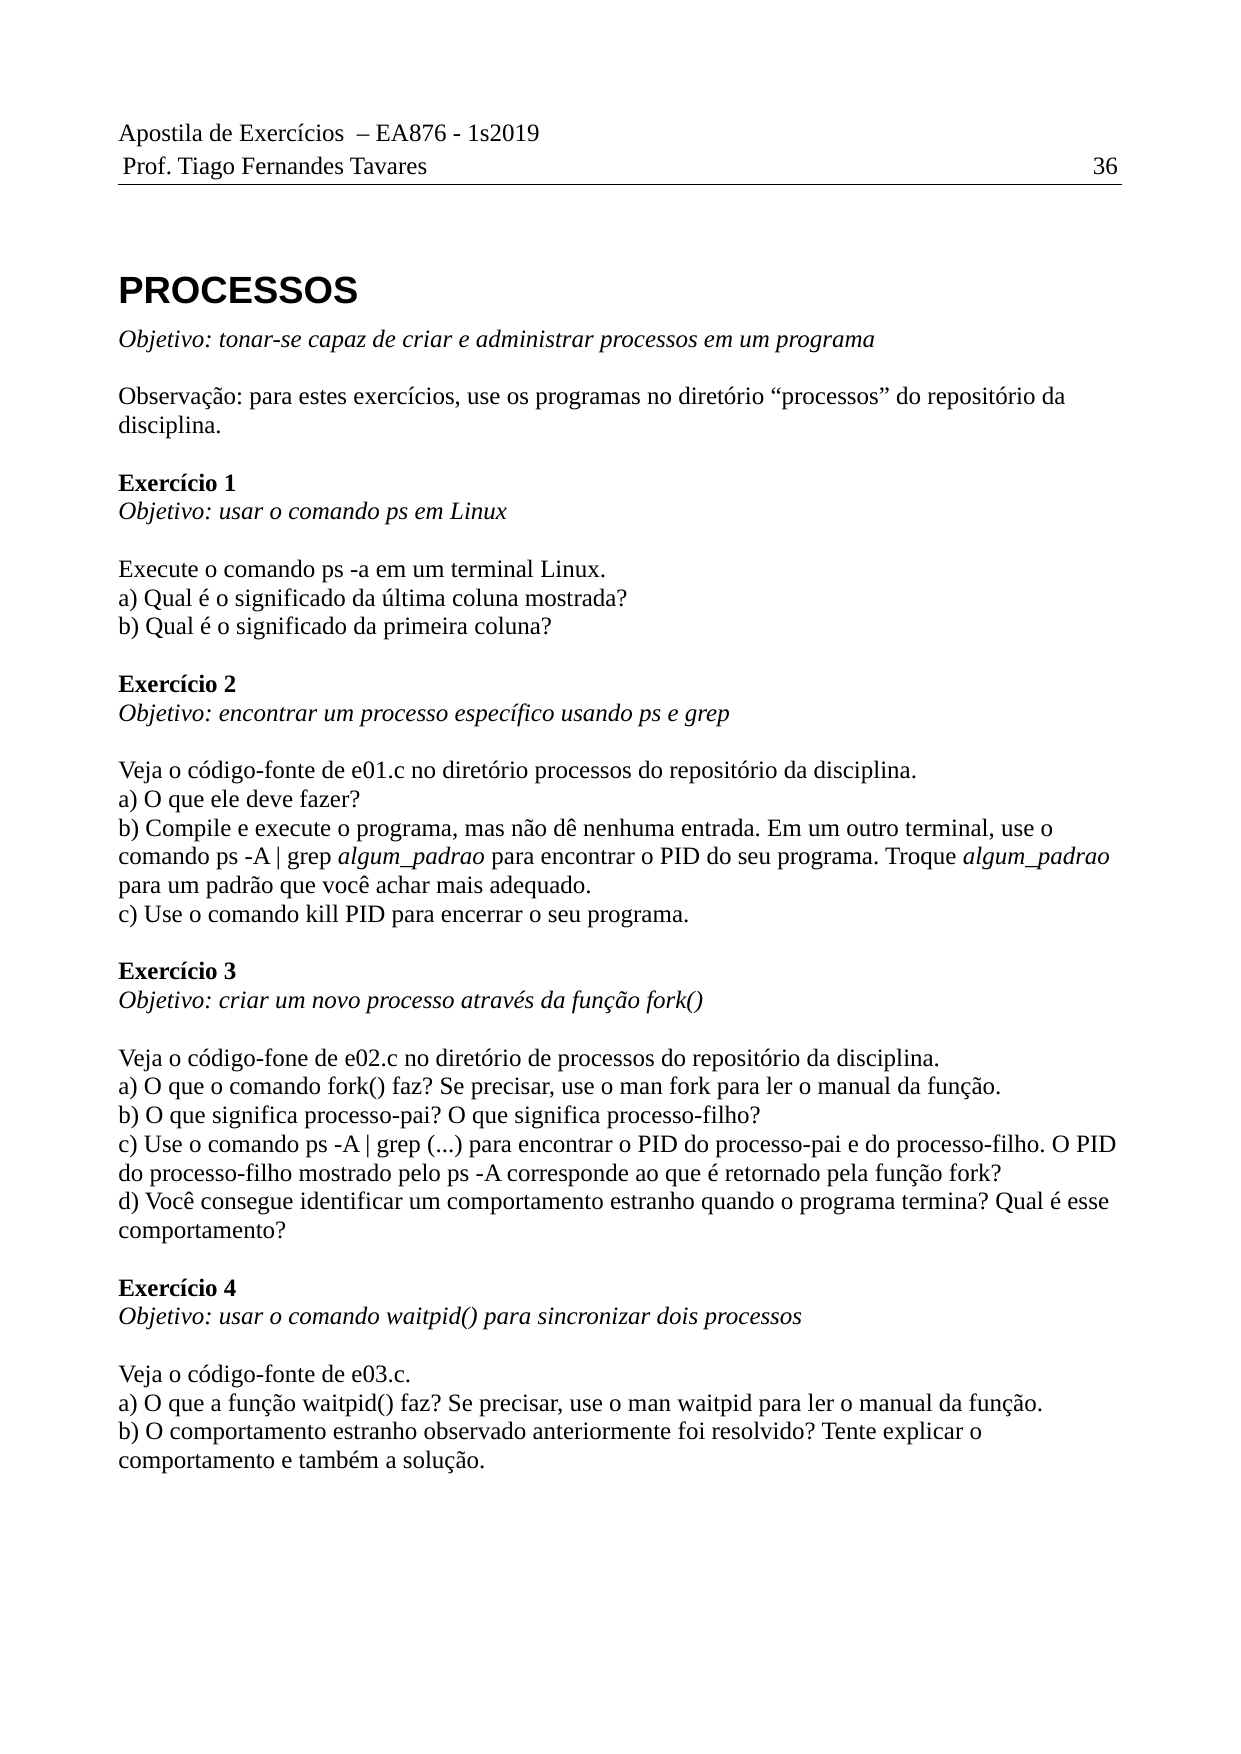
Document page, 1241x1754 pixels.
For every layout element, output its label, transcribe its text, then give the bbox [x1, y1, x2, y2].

text a) O que o comando fork() faz? Se precisar, use o man fork para ler o manual da função. [118, 1071, 1122, 1100]
text Exercício 2 [118, 669, 1122, 698]
subtitle PROCESSOS [118, 268, 1122, 311]
text Veja o código-fonte de e03.c. [118, 1359, 1122, 1388]
text Exercício 1 [118, 468, 1122, 496]
text Execute o comando ps -a em um terminal Linux. [118, 554, 1122, 583]
text b) Qual é o significado da primeira coluna? [118, 611, 1122, 640]
text Veja o código-fone de e02.c no diretório de processos do repositório da disciplina. [118, 1043, 1122, 1071]
text Objetivo: usar o comando waitpid() para sincronizar dois processos [118, 1301, 1122, 1330]
text b) Compile e execute o programa, mas não dê nenhuma entrada. Em um outro terminal, use o comando ps -A | grep algum_padrao para encontrar o PID do seu programa. Troque algum_padrao para um padrão que você achar mais adequado. [118, 813, 1122, 899]
text c) Use o comando kill PID para encerrar o seu programa. [118, 899, 1122, 928]
text b) O comportamento estranho observado anteriormente foi resolvido? Tente explicar o comportamento e também a solução. [118, 1416, 1122, 1474]
text a) O que a função waitpid() faz? Se precisar, use o man waitpid para ler o manual da função. [118, 1388, 1122, 1416]
text Objetivo: criar um novo processo através da função fork() [118, 985, 1122, 1014]
text Observação: para estes exercícios, use os programas no diretório “processos” do repositório da disciplina. [118, 381, 1122, 439]
text d) Você consegue identificar um comportamento estranho quando o programa termina? Qual é esse comportamento? [118, 1186, 1122, 1244]
text Objetivo: encontrar um processo específico usando ps e grep [118, 698, 1122, 726]
text Objetivo: tonar-se capaz de criar e administrar processos em um programa [118, 324, 1122, 353]
text Exercício 3 [118, 956, 1122, 985]
text a) O que ele deve fazer? [118, 784, 1122, 813]
text Veja o código-fonte de e01.c no diretório processos do repositório da disciplina. [118, 755, 1122, 784]
text a) Qual é o significado da última coluna mostrada? [118, 583, 1122, 611]
text Exercício 4 [118, 1273, 1122, 1301]
text Objetivo: usar o comando ps em Linux [118, 496, 1122, 525]
text c) Use o comando ps -A | grep (...) para encontrar o PID do processo-pai e do processo-filho. O PID do processo-filho mostrado pelo ps -A corresponde ao que é retornado pela função fork? [118, 1129, 1122, 1186]
text b) O que significa processo-pai? O que significa processo-filho? [118, 1100, 1122, 1129]
